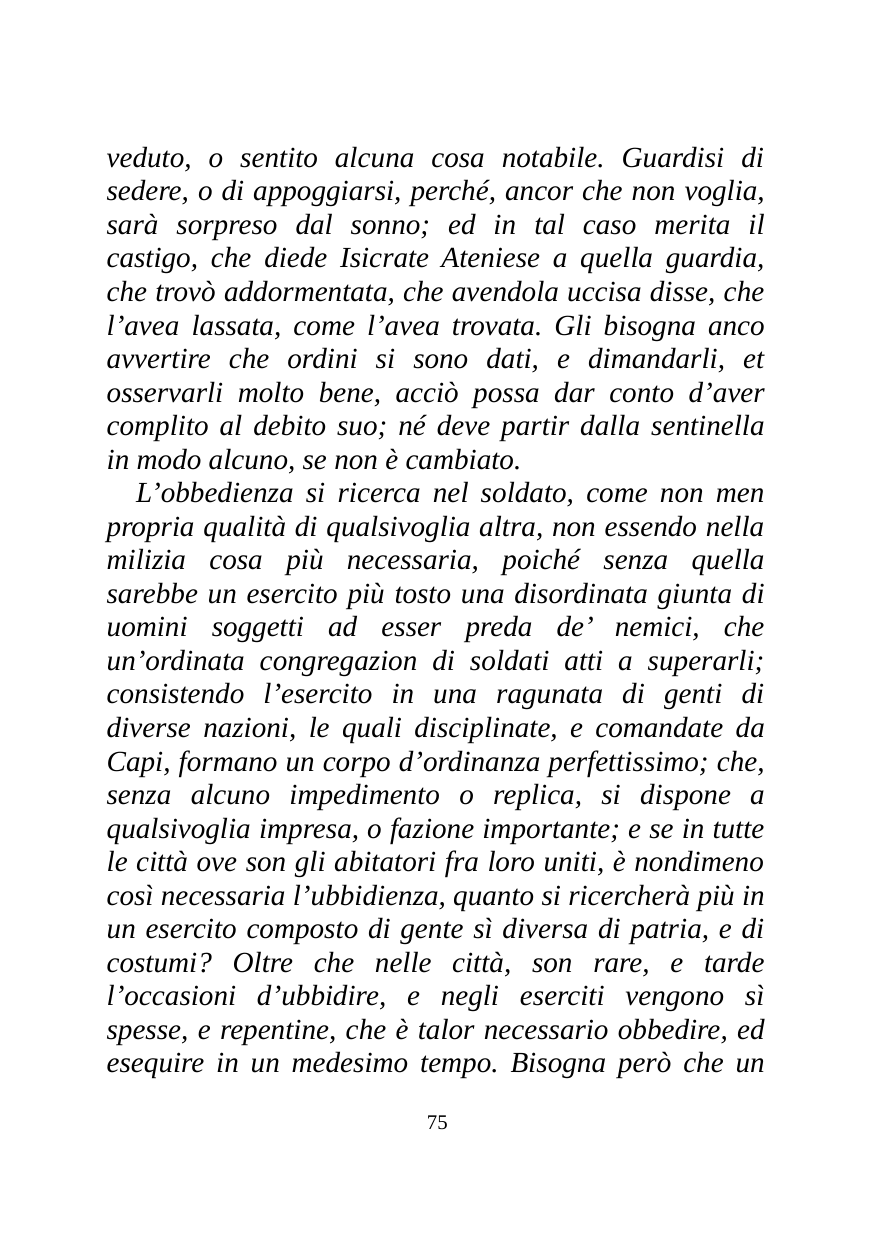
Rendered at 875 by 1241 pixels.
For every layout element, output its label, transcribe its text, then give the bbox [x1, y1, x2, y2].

text L’obbedienza si ricerca nel soldato, come non men propria qualità di qualsivoglia altra, non essendo nella milizia cosa più necessaria, poiché senza quella sarebbe un esercito più tosto una disordinata giunta di uomini soggetti ad esser preda de’ nemici, che un’ordinata congregazion di soldati atti a superarli; consistendo l’esercito in una ragunata di genti di diverse nazioni, le quali disciplinate, e comandate da Capi, formano un corpo d’ordinanza perfettissimo; che, senza alcuno impedimento o replica, si dispone a qualsivoglia impresa, o fazione importante; e se in tutte le città ove son gli abitatori fra loro uniti, è nondimeno così necessaria l’ubbidienza, quanto si ricercherà più in un esercito composto di gente sì diversa di patria, e di costumi? Oltre che nelle città, son rare, e tarde l’occasioni d’ubbidire, e negli eserciti vengono sì spesse, e repentine, che è talor necessario obbedire, ed esequire in un medesimo tempo. Bisogna però che un [106, 475, 768, 1079]
text veduto, o sentito alcuna cosa notabile. Guardisi di sedere, o di appoggiarsi, perché, ancor che non voglia, sarà sorpreso dal sonno; ed in tal caso merita il castigo, che diede Isicrate Ateniese a quella guardia, che trovò addormentata, che avendola uccisa disse, che l’avea lassata, come l’avea trovata. Gli bisogna anco avvertire che ordini si sono dati, e dimandarli, et osservarli molto bene, acciò possa dar conto d’aver complito al debito suo; né deve partir dalla sentinella in modo alcuno, se non è cambiato. [106, 140, 768, 475]
